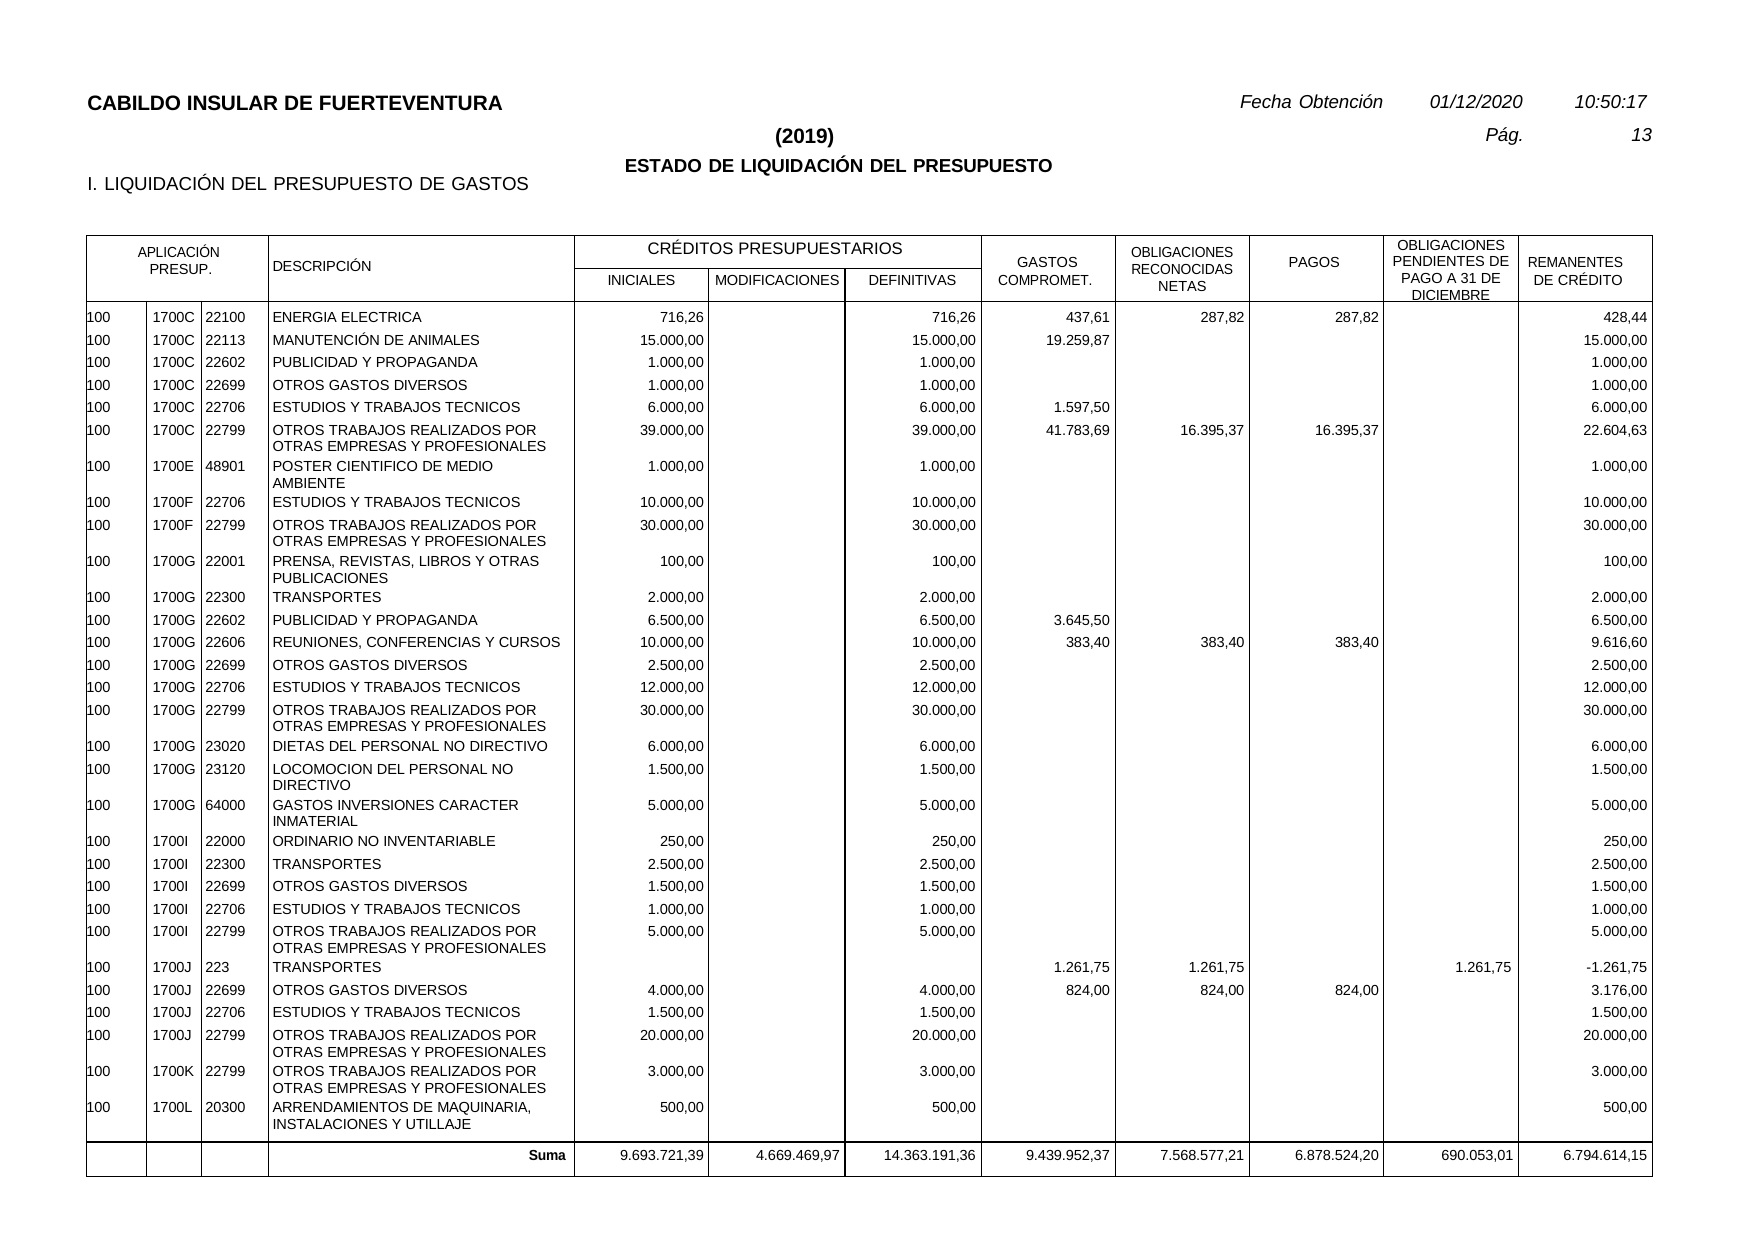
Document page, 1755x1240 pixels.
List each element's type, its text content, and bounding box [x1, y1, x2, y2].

table_cell OTRAS EMPRESAS Y PROFESIONALES [269, 438, 574, 456]
table_cell 22706 [202, 1001, 268, 1023]
table_cell 1700C [147, 302, 201, 328]
table_cell 100,00 [575, 551, 708, 569]
table_cell OTRAS EMPRESAS Y PROFESIONALES [269, 1080, 574, 1098]
table_cell 1.000,00 [575, 351, 708, 373]
table_cell [1116, 373, 1249, 396]
table_cell 6.500,00 [575, 608, 708, 631]
table_cell [1250, 328, 1383, 351]
table_cell [982, 493, 1115, 513]
table_cell 500,00 [575, 1098, 708, 1141]
table_cell 1.500,00 [846, 757, 981, 777]
table_cell [1250, 351, 1383, 373]
table_cell 10.000,00 [846, 493, 981, 513]
table_cell INSTALACIONES Y UTILLAJE [269, 1116, 574, 1141]
table_cell [1250, 940, 1383, 958]
table_cell 6.000,00 [1519, 396, 1652, 418]
table_cell 9.616,60 [1519, 631, 1652, 653]
table_cell [87, 533, 146, 551]
table_cell [575, 1080, 708, 1098]
table_cell [575, 777, 708, 795]
table_cell 30.000,00 [846, 513, 981, 533]
table_cell 250,00 [1519, 831, 1652, 852]
table_cell 824,00 [982, 978, 1115, 1141]
table_cell OTROS TRABAJOS REALIZADOS POR [269, 698, 574, 718]
table_cell [982, 676, 1115, 698]
table_cell [1250, 608, 1383, 631]
table_cell 22.604,63 [1519, 418, 1652, 438]
table_cell PRENSA, REVISTAS, LIBROS Y OTRAS [269, 551, 574, 569]
table_cell 1700C [147, 351, 201, 373]
table_cell Suma [269, 1143, 574, 1176]
table_cell 6.000,00 [575, 396, 708, 418]
table_cell [1116, 351, 1249, 373]
table_cell 690.053,01 [1384, 1143, 1518, 1176]
table_cell 39.000,00 [846, 418, 981, 438]
table_cell 100 [87, 852, 146, 875]
table_cell 7.568.577,21 [1116, 1143, 1249, 1176]
table_cell 1.500,00 [846, 875, 981, 897]
table_cell 5.000,00 [1519, 795, 1652, 813]
table_cell [87, 569, 146, 587]
table_cell 100 [87, 373, 146, 396]
table_cell [1116, 328, 1249, 351]
table_cell 500,00 [1519, 1098, 1652, 1141]
table_cell [147, 438, 201, 456]
table_cell [1250, 513, 1383, 533]
table_cell 1700I [147, 920, 201, 939]
table_cell 39.000,00 [575, 418, 708, 438]
table_cell 6.878.524,20 [1250, 1143, 1383, 1176]
table_cell 2.500,00 [575, 653, 708, 676]
table_cell [982, 795, 1115, 813]
table_cell 1700J [147, 958, 201, 978]
table_cell 1.500,00 [1519, 757, 1652, 777]
table_cell OTROS TRABAJOS REALIZADOS POR [269, 1061, 574, 1079]
table_cell 30.000,00 [575, 513, 708, 533]
table_cell 100 [87, 551, 146, 569]
table_cell 19.259,87 [982, 328, 1115, 351]
table_cell 1700F [147, 493, 201, 513]
table_cell 1700F [147, 513, 201, 533]
table_header APLICACIÓN PRESUP. [87, 236, 268, 301]
table_cell 22799 [202, 1023, 268, 1043]
table_cell [1116, 698, 1249, 718]
table_cell 1.000,00 [575, 373, 708, 396]
table_cell ENERGIA ELECTRICA [269, 302, 574, 328]
table_cell 22699 [202, 875, 268, 897]
table_cell 1700G [147, 736, 201, 757]
table_cell [1250, 533, 1383, 551]
table_cell [846, 533, 981, 551]
table_cell [147, 718, 201, 736]
table_cell [1519, 718, 1652, 736]
table_header PAGOS [1250, 236, 1383, 301]
table_cell 100 [87, 396, 146, 418]
table_cell 22602 [202, 351, 268, 373]
table_cell [147, 777, 201, 795]
table_cell [87, 777, 146, 795]
table_cell [982, 373, 1115, 396]
table_cell 22799 [202, 418, 268, 438]
table_cell [202, 1143, 268, 1176]
table_cell 1.000,00 [846, 373, 981, 396]
table_cell 100 [87, 920, 146, 939]
table_cell 100 [87, 608, 146, 631]
table_cell [1250, 493, 1383, 513]
table_cell [1116, 777, 1249, 795]
table_cell 1.500,00 [575, 875, 708, 897]
table_cell ORDINARIO NO INVENTARIABLE [269, 831, 574, 852]
table_cell [575, 1043, 708, 1061]
table_cell 20300 [202, 1098, 268, 1141]
table_cell [1116, 456, 1249, 474]
table_cell 41.783,69 [982, 418, 1115, 438]
table_cell [1519, 940, 1652, 958]
table_cell 22300 [202, 852, 268, 875]
table_cell 15.000,00 [575, 328, 708, 351]
table_cell OTRAS EMPRESAS Y PROFESIONALES [269, 1043, 574, 1061]
table_cell 100 [87, 757, 146, 777]
table_cell 100 [87, 1001, 146, 1023]
table_cell TRANSPORTES [269, 588, 574, 608]
table_cell [1116, 831, 1249, 852]
table_cell 1700G [147, 795, 201, 813]
table_cell [147, 474, 201, 492]
table_cell GASTOS INVERSIONES CARACTER [269, 795, 574, 813]
table_cell 2.500,00 [575, 852, 708, 875]
table_cell INMATERIAL [269, 813, 574, 831]
table_cell [982, 718, 1115, 736]
table_cell 30.000,00 [1519, 513, 1652, 533]
table_cell [982, 831, 1115, 852]
table_cell 1700L [147, 1098, 201, 1141]
table_cell 22699 [202, 373, 268, 396]
table_header DESCRIPCIÓN [269, 236, 574, 301]
table_cell 1700J [147, 978, 201, 1001]
table_cell 2.500,00 [846, 653, 981, 676]
table_cell 22001 [202, 551, 268, 569]
table_cell 1.000,00 [1519, 351, 1652, 373]
table_cell [1250, 396, 1383, 418]
table_cell 100 [87, 513, 146, 533]
table_cell [982, 777, 1115, 795]
table_cell [1116, 757, 1249, 777]
table_cell 2.000,00 [846, 588, 981, 608]
table_cell 48901 [202, 456, 268, 474]
table_cell [202, 718, 268, 736]
table_cell [1250, 831, 1383, 852]
table_cell [982, 757, 1115, 777]
table_cell 5.000,00 [575, 920, 708, 939]
table_cell 716,26 [846, 302, 981, 328]
table_cell 100 [87, 653, 146, 676]
table_cell 23120 [202, 757, 268, 777]
table_cell 4.669.469,97 [709, 1143, 844, 1176]
table_cell [1116, 396, 1249, 418]
table_cell [1116, 852, 1249, 875]
table_cell [846, 813, 981, 831]
table_cell 100 [87, 958, 146, 978]
table_cell [1519, 813, 1652, 831]
table_cell [147, 1080, 201, 1098]
table_cell 1.000,00 [846, 897, 981, 920]
table_cell [1250, 456, 1383, 474]
table_cell POSTER CIENTIFICO DE MEDIO [269, 456, 574, 474]
table_cell [202, 940, 268, 958]
table_cell REUNIONES, CONFERENCIAS Y CURSOS [269, 631, 574, 653]
table_cell [87, 438, 146, 456]
table_cell MODIFICACIONES [709, 269, 844, 301]
table_cell 22799 [202, 698, 268, 718]
table_cell 100 [87, 1098, 146, 1141]
table_cell [1519, 474, 1652, 492]
table_cell [982, 474, 1115, 492]
table_cell [1250, 373, 1383, 396]
table_cell [575, 813, 708, 831]
table_cell [87, 474, 146, 492]
table_cell 383,40 [982, 631, 1115, 653]
table_cell [1250, 698, 1383, 718]
table_cell [982, 940, 1115, 958]
table_cell MANUTENCIÓN DE ANIMALES [269, 328, 574, 351]
table_cell ARRENDAMIENTOS DE MAQUINARIA, [269, 1098, 574, 1116]
table_cell [1250, 777, 1383, 795]
table_cell 10.000,00 [575, 493, 708, 513]
table_cell [982, 736, 1115, 757]
table_cell 14.363.191,36 [846, 1143, 981, 1176]
table_cell 716,26 [575, 302, 708, 328]
table_cell [1116, 588, 1249, 608]
table_cell [575, 474, 708, 492]
table_cell [1250, 795, 1383, 813]
table_cell 15.000,00 [846, 328, 981, 351]
table_cell 1700G [147, 676, 201, 698]
table_cell 20.000,00 [1519, 1023, 1652, 1043]
table_cell [982, 438, 1115, 456]
table_cell [1116, 653, 1249, 676]
table_cell 100 [87, 631, 146, 653]
table_cell OTRAS EMPRESAS Y PROFESIONALES [269, 718, 574, 736]
table_cell [1250, 474, 1383, 492]
table_cell PUBLICIDAD Y PROPAGANDA [269, 608, 574, 631]
table_cell DIETAS DEL PERSONAL NO DIRECTIVO [269, 736, 574, 757]
table_cell 1.261,75 [1384, 302, 1518, 1141]
table_cell [575, 958, 708, 978]
table_cell 1.500,00 [575, 1001, 708, 1023]
table_cell [982, 513, 1115, 533]
table_cell INICIALES [575, 269, 708, 301]
table_cell 1.261,75 [1116, 958, 1249, 978]
table_cell 1700G [147, 588, 201, 608]
table_cell 1.000,00 [846, 456, 981, 474]
table_cell [147, 813, 201, 831]
table_cell 22799 [202, 513, 268, 533]
table_cell 100 [87, 698, 146, 718]
table_cell DIRECTIVO [269, 777, 574, 795]
table_cell 1700C [147, 328, 201, 351]
table_cell [846, 569, 981, 587]
table_cell [575, 718, 708, 736]
table_cell 100 [87, 831, 146, 852]
table_cell 1700C [147, 373, 201, 396]
table_cell [1250, 757, 1383, 777]
table_cell [87, 1043, 146, 1061]
table_cell 223 [202, 958, 268, 978]
table_cell 824,00 [1116, 978, 1249, 1141]
table_cell [846, 1043, 981, 1061]
table_cell [982, 897, 1115, 920]
table_cell 1700C [147, 396, 201, 418]
table_cell [1519, 438, 1652, 456]
table_cell [1116, 718, 1249, 736]
table_cell 22602 [202, 608, 268, 631]
table_cell [1250, 653, 1383, 676]
table_cell 22300 [202, 588, 268, 608]
table_cell 1.500,00 [1519, 1001, 1652, 1023]
table_cell [202, 813, 268, 831]
table_cell 1.500,00 [846, 1001, 981, 1023]
table_cell DEFINITIVAS [846, 269, 981, 301]
table_cell 10.000,00 [1519, 493, 1652, 513]
table_cell 2.500,00 [1519, 653, 1652, 676]
table_cell [202, 1043, 268, 1061]
table_cell 1700I [147, 852, 201, 875]
table_cell ESTUDIOS Y TRABAJOS TECNICOS [269, 1001, 574, 1023]
table_cell [1116, 551, 1249, 569]
table_cell 1.000,00 [575, 897, 708, 920]
table_cell [1116, 940, 1249, 958]
table_cell [575, 533, 708, 551]
table_cell 1.500,00 [575, 757, 708, 777]
table_cell 22706 [202, 493, 268, 513]
table_cell 100 [87, 875, 146, 897]
table_cell 2.500,00 [846, 852, 981, 875]
table_cell 30.000,00 [575, 698, 708, 718]
table_cell OTROS TRABAJOS REALIZADOS POR [269, 920, 574, 939]
table_cell [1116, 513, 1249, 533]
table_cell [982, 653, 1115, 676]
table_cell -1.261,75 [1519, 958, 1652, 978]
table_cell OTROS TRABAJOS REALIZADOS POR [269, 1023, 574, 1043]
table_cell 100 [87, 456, 146, 474]
table_cell 1.000,00 [575, 456, 708, 474]
table_cell 100 [87, 302, 146, 328]
table_cell 22699 [202, 653, 268, 676]
table_cell 6.000,00 [846, 396, 981, 418]
table_cell 9.439.952,37 [982, 1143, 1115, 1176]
table_cell ESTUDIOS Y TRABAJOS TECNICOS [269, 676, 574, 698]
table_cell [1250, 813, 1383, 831]
table_cell [982, 456, 1115, 474]
table_cell [1116, 920, 1249, 939]
table_cell 1700G [147, 757, 201, 777]
table_cell 1700I [147, 897, 201, 920]
table_cell 6.000,00 [846, 736, 981, 757]
table_cell 1700K [147, 1061, 201, 1079]
table_cell 20.000,00 [575, 1023, 708, 1043]
table_cell 2.000,00 [575, 588, 708, 608]
table_cell TRANSPORTES [269, 852, 574, 875]
table_cell OTROS TRABAJOS REALIZADOS POR [269, 418, 574, 438]
table_cell 5.000,00 [575, 795, 708, 813]
table_cell OTROS GASTOS DIVERSOS [269, 373, 574, 396]
table_cell 1700G [147, 631, 201, 653]
table_cell [1250, 736, 1383, 757]
table_cell [846, 718, 981, 736]
table_cell [1250, 438, 1383, 456]
table_cell [1250, 875, 1383, 897]
table_cell 2.000,00 [1519, 588, 1652, 608]
table_cell 30.000,00 [846, 698, 981, 718]
table_header CRÉDITOS PRESUPUESTARIOS [575, 236, 981, 268]
table_cell [1116, 569, 1249, 587]
table_cell 3.000,00 [846, 1061, 981, 1079]
table_cell 5.000,00 [1519, 920, 1652, 939]
table_cell 1.000,00 [1519, 897, 1652, 920]
table_cell 1.000,00 [846, 351, 981, 373]
table_cell 4.000,00 [575, 978, 708, 1001]
table_cell [1250, 676, 1383, 698]
table_cell [1116, 493, 1249, 513]
table_cell 16.395,37 [1116, 418, 1249, 438]
table_cell AMBIENTE [269, 474, 574, 492]
table_cell [147, 533, 201, 551]
table_cell [1250, 588, 1383, 608]
table_cell 100 [87, 493, 146, 513]
table_cell [1116, 813, 1249, 831]
table_cell 1700C [147, 418, 201, 438]
table_cell 22706 [202, 676, 268, 698]
table_cell [1519, 1080, 1652, 1098]
table_cell [575, 569, 708, 587]
table_cell [1116, 608, 1249, 631]
table_cell PUBLICACIONES [269, 569, 574, 587]
table_cell OTRAS EMPRESAS Y PROFESIONALES [269, 533, 574, 551]
table_cell [87, 940, 146, 958]
table_cell 100 [87, 1023, 146, 1043]
table_cell [982, 920, 1115, 939]
table_cell 3.645,50 [982, 608, 1115, 631]
table_cell [147, 940, 201, 958]
table_cell 100,00 [1519, 551, 1652, 569]
table_cell [846, 958, 981, 978]
table_cell 1700G [147, 608, 201, 631]
table_cell [1116, 875, 1249, 897]
table_cell [1250, 569, 1383, 587]
table_cell [982, 533, 1115, 551]
table_cell [1250, 897, 1383, 920]
table_cell 100 [87, 736, 146, 757]
table_cell 250,00 [575, 831, 708, 852]
table_cell 2.500,00 [1519, 852, 1652, 875]
table_cell 5.000,00 [846, 920, 981, 939]
table_cell [202, 777, 268, 795]
table_cell 30.000,00 [1519, 698, 1652, 718]
table_cell [1519, 533, 1652, 551]
table_cell 1.000,00 [1519, 456, 1652, 474]
table_cell OTROS TRABAJOS REALIZADOS POR [269, 513, 574, 533]
table_cell [147, 1143, 201, 1176]
table_cell [1519, 1043, 1652, 1061]
table_cell 383,40 [1116, 631, 1249, 653]
table_cell 1700G [147, 551, 201, 569]
table_cell [202, 533, 268, 551]
table_cell 383,40 [1250, 631, 1383, 653]
table_cell [202, 438, 268, 456]
table_cell 6.500,00 [846, 608, 981, 631]
table_cell [1116, 533, 1249, 551]
table_cell 100 [87, 418, 146, 438]
table_cell 22706 [202, 396, 268, 418]
table_header GASTOS COMPROMET. [982, 236, 1115, 301]
table_cell [87, 1143, 146, 1176]
table_cell [846, 438, 981, 456]
table_cell 1.261,75 [982, 958, 1115, 978]
table_cell [87, 813, 146, 831]
table_cell 3.000,00 [1519, 1061, 1652, 1079]
table_cell [982, 351, 1115, 373]
table_cell 500,00 [846, 1098, 981, 1141]
table_cell 100 [87, 676, 146, 698]
table_cell [982, 698, 1115, 718]
table_cell 12.000,00 [575, 676, 708, 698]
table_cell [1250, 958, 1383, 978]
table_cell 22606 [202, 631, 268, 653]
table_cell [846, 940, 981, 958]
table_cell 22799 [202, 1061, 268, 1079]
table_cell [982, 813, 1115, 831]
table_cell OTRAS EMPRESAS Y PROFESIONALES [269, 940, 574, 958]
table_cell [1116, 676, 1249, 698]
table_cell 100 [87, 328, 146, 351]
table_cell [147, 1043, 201, 1061]
table_cell 3.176,00 [1519, 978, 1652, 1001]
table_cell [575, 940, 708, 958]
table_cell [846, 777, 981, 795]
table_cell 6.000,00 [575, 736, 708, 757]
table_cell LOCOMOCION DEL PERSONAL NO [269, 757, 574, 777]
table_cell 6.000,00 [1519, 736, 1652, 757]
table_cell 1.000,00 [1519, 373, 1652, 396]
table_cell 1700G [147, 698, 201, 718]
table_cell 287,82 [1116, 302, 1249, 328]
table_cell [982, 852, 1115, 875]
table_cell 10.000,00 [846, 631, 981, 653]
table_cell [846, 1080, 981, 1098]
table_cell [87, 1080, 146, 1098]
table_cell [202, 569, 268, 587]
table_cell 824,00 [1250, 978, 1383, 1141]
table_cell [1250, 551, 1383, 569]
table_cell 6.794.614,15 [1519, 1143, 1652, 1176]
table_cell 1700E [147, 456, 201, 474]
table_cell OTROS GASTOS DIVERSOS [269, 875, 574, 897]
table_cell [982, 875, 1115, 897]
table_cell ESTUDIOS Y TRABAJOS TECNICOS [269, 396, 574, 418]
table_cell OTROS GASTOS DIVERSOS [269, 978, 574, 1001]
table_cell 23020 [202, 736, 268, 757]
table_cell PUBLICIDAD Y PROPAGANDA [269, 351, 574, 373]
table_cell [982, 588, 1115, 608]
table_cell 10.000,00 [575, 631, 708, 653]
table_cell [202, 1080, 268, 1098]
table_cell 100 [87, 1061, 146, 1079]
table_cell 1700J [147, 1001, 201, 1023]
table_header OBLIGACIONES RECONOCIDAS NETAS [1116, 236, 1249, 301]
table_cell 100,00 [846, 551, 981, 569]
table_cell 22699 [202, 978, 268, 1001]
table_cell [1250, 718, 1383, 736]
table_cell [1250, 852, 1383, 875]
table_cell 22100 [202, 302, 268, 328]
table_cell 250,00 [846, 831, 981, 852]
table_cell 1700I [147, 875, 201, 897]
table_cell 1700J [147, 1023, 201, 1043]
table_cell 6.500,00 [1519, 608, 1652, 631]
table_cell 428,44 [1519, 302, 1652, 328]
table_cell 5.000,00 [846, 795, 981, 813]
table_cell 20.000,00 [846, 1023, 981, 1043]
table_cell [202, 474, 268, 492]
table_cell [1116, 897, 1249, 920]
table_cell [575, 438, 708, 456]
table_cell 100 [87, 351, 146, 373]
table_cell 1700I [147, 831, 201, 852]
table_cell 1.597,50 [982, 396, 1115, 418]
table_cell 16.395,37 [1250, 418, 1383, 438]
table_cell [1250, 920, 1383, 939]
table_cell OTROS GASTOS DIVERSOS [269, 653, 574, 676]
table_cell [147, 569, 201, 587]
table_cell [1116, 736, 1249, 757]
table_cell 4.000,00 [846, 978, 981, 1001]
table_cell [1116, 438, 1249, 456]
table_cell [1116, 795, 1249, 813]
table_cell 12.000,00 [1519, 676, 1652, 698]
table_header OBLIGACIONES PENDIENTES DE PAGO A 31 DE DICIEMBRE [1384, 236, 1518, 301]
table_cell [1116, 474, 1249, 492]
table_cell 22799 [202, 920, 268, 939]
table_cell 12.000,00 [846, 676, 981, 698]
table_cell [709, 302, 844, 1141]
table_cell [1519, 777, 1652, 795]
table_cell ESTUDIOS Y TRABAJOS TECNICOS [269, 897, 574, 920]
table_cell 22000 [202, 831, 268, 852]
table_cell 22113 [202, 328, 268, 351]
table_cell [87, 718, 146, 736]
table_cell [982, 551, 1115, 569]
table_cell TRANSPORTES [269, 958, 574, 978]
table_cell 1700G [147, 653, 201, 676]
table_cell [982, 569, 1115, 587]
table_cell 1.500,00 [1519, 875, 1652, 897]
table_cell 3.000,00 [575, 1061, 708, 1079]
table_cell 437,61 [982, 302, 1115, 328]
table_cell 100 [87, 978, 146, 1001]
table_cell 22706 [202, 897, 268, 920]
table_cell 9.693.721,39 [575, 1143, 708, 1176]
table_cell 287,82 [1250, 302, 1383, 328]
table_cell 100 [87, 897, 146, 920]
table_cell 100 [87, 795, 146, 813]
table_cell 100 [87, 588, 146, 608]
table_header REMANENTES DE CRÉDITO [1519, 236, 1652, 301]
table_cell ESTUDIOS Y TRABAJOS TECNICOS [269, 493, 574, 513]
table_cell [1519, 569, 1652, 587]
table_cell 64000 [202, 795, 268, 813]
table_cell 15.000,00 [1519, 328, 1652, 351]
table_cell [846, 474, 981, 492]
